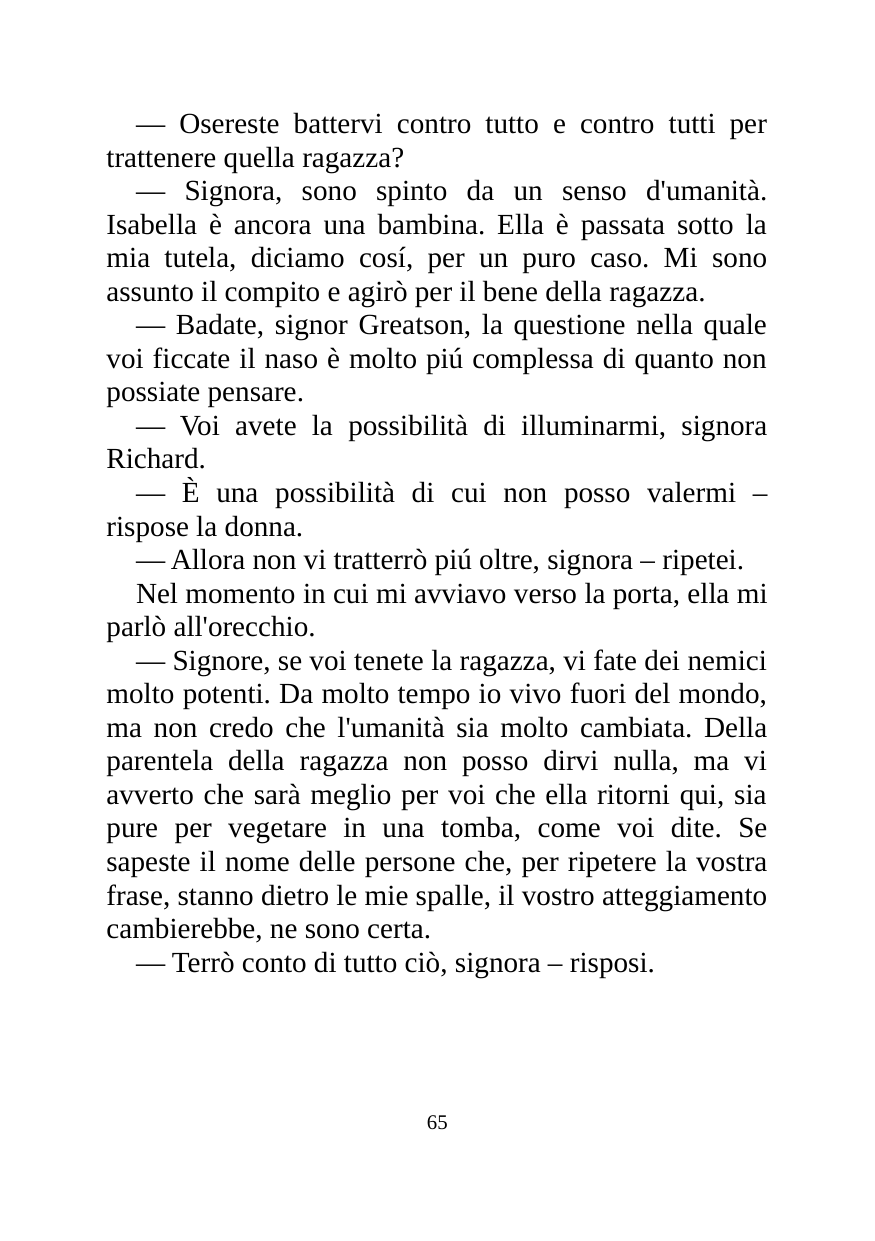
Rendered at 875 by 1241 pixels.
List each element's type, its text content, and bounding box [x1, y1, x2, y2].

text — Allora non vi tratterrò piú oltre, signora – ripetei. [106, 542, 768, 576]
text Nel momento in cui mi avviavo verso la porta, ella mi parlò all'orecchio. [106, 576, 768, 643]
text — Signore, se voi tenete la ragazza, vi fate dei nemici molto potenti. Da molto tempo io vivo fuori del mondo, ma non credo che l'umanità sia molto cambiata. Della parentela della ragazza non posso dirvi nulla, ma vi avverto che sarà meglio per voi che ella ritorni qui, sia pure per vegetare in una tomba, come voi dite. Se sapeste il nome delle persone che, per ripetere la vostra frase, stanno dietro le mie spalle, il vostro atteggiamento cambierebbe, ne sono certa. [106, 643, 768, 945]
text — Signora, sono spinto da un senso d'umanità. Isabella è ancora una bambina. Ella è passata sotto la mia tutela, diciamo cosí, per un puro caso. Mi sono assunto il compito e agirò per il bene della ragazza. [106, 173, 768, 307]
text — È una possibilità di cui non posso valermi – rispose la donna. [106, 475, 768, 542]
text — Badate, signor Greatson, la questione nella quale voi ficcate il naso è molto piú complessa di quanto non possiate pensare. [106, 307, 768, 408]
text — Terrò conto di tutto ciò, signora – risposi. [106, 945, 768, 978]
text — Voi avete la possibilità di illuminarmi, signora Richard. [106, 408, 768, 475]
text — Osereste battervi contro tutto e contro tutti per trattenere quella ragazza? [106, 106, 768, 173]
